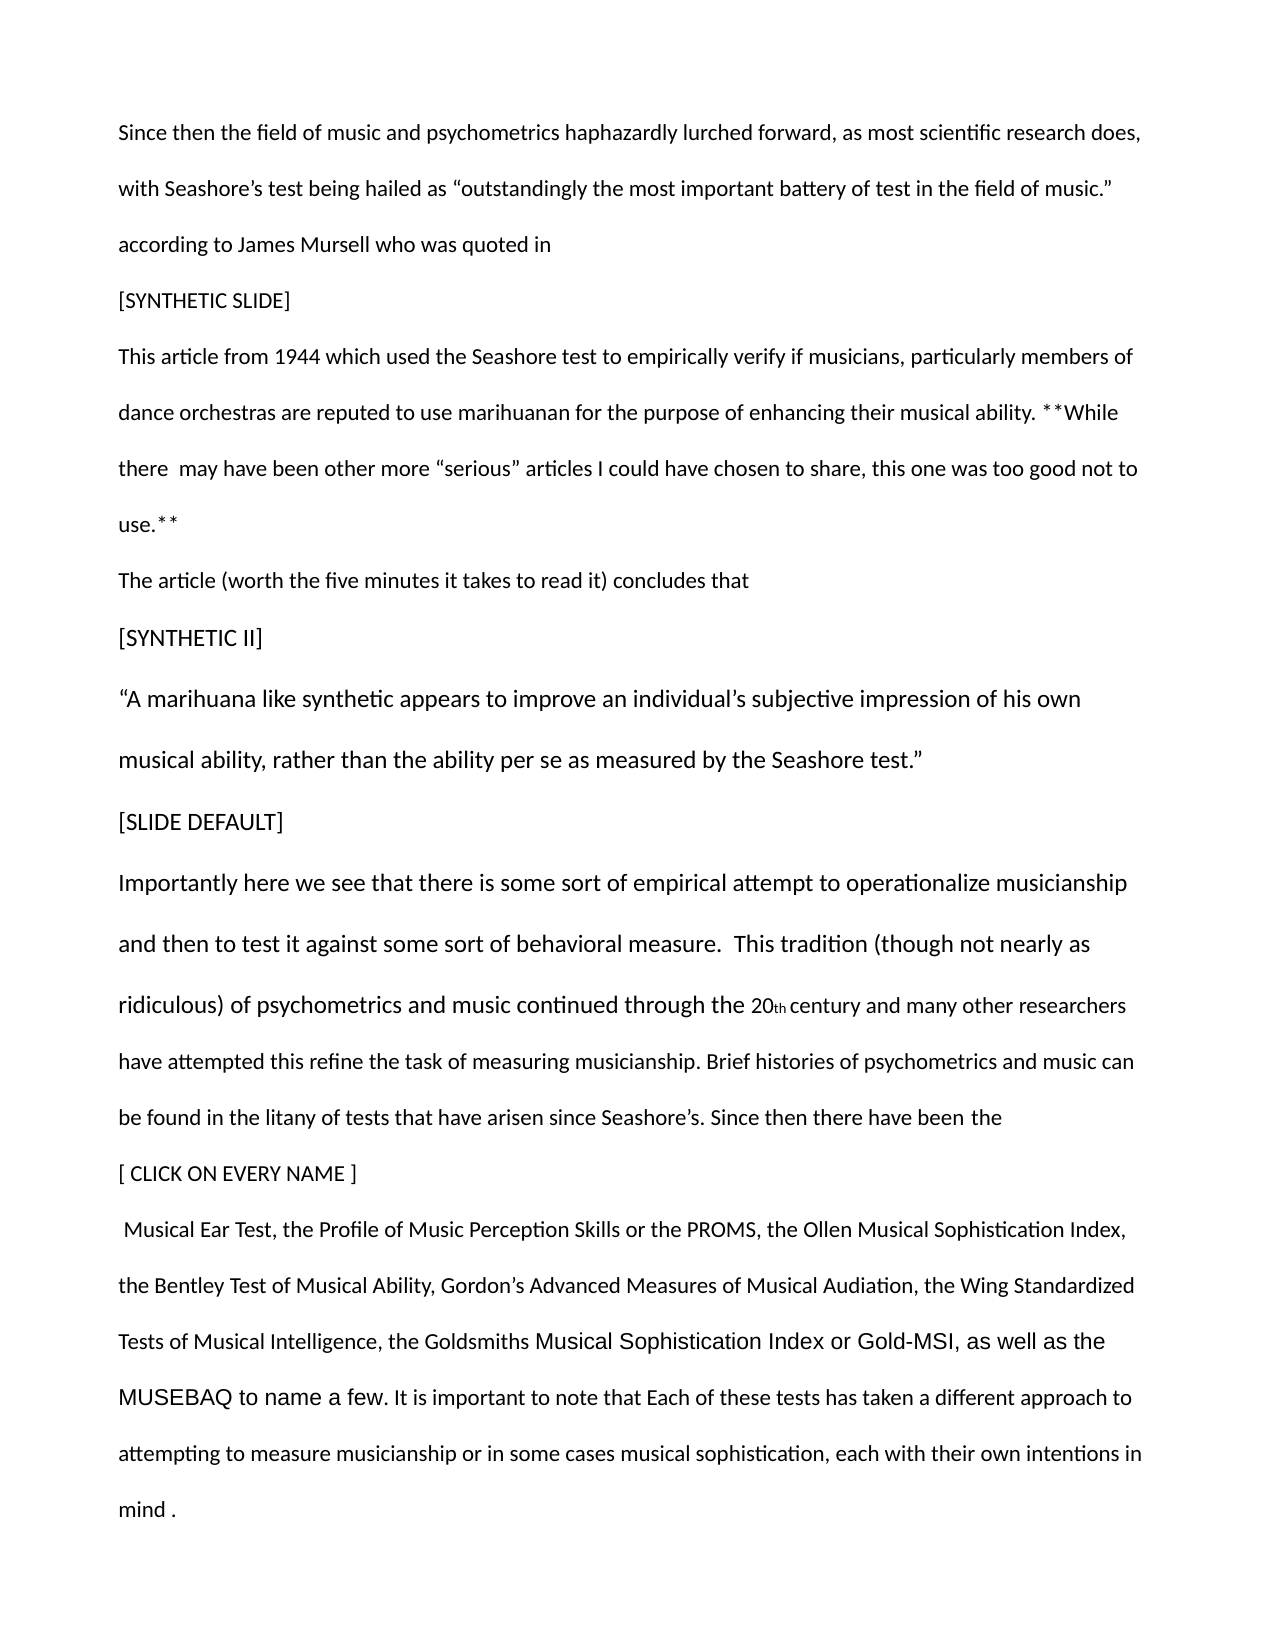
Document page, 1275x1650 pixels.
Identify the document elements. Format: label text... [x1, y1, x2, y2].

text This article from 1944 which used the Seashore test to empirically verify if musicians, particularly members of dance orchestras are reputed to use marihuanan for the purpose of enhancing their musical ability. **While there may have been other more “serious” articles I could have chosen to share, this one was too good not to use.** [118, 342, 1157, 538]
text [SYNTHETIC II] [118, 622, 1157, 653]
text “A marihuana like synthetic appears to improve an individual’s subjective impression of his own musical ability, rather than the ability per se as measured by the Seashore test.” [118, 683, 1157, 775]
text [SYNTHETIC SLIDE] [118, 286, 1157, 314]
text Musical Ear Test, the Profile of Music Perception Skills or the PROMS, the Ollen Musical Sophistication Index, the Bentley Test of Musical Ability, Gordon’s Advanced Measures of Musical Audiation, the Wing Standardized Tests of Musical Intelligence, the Goldsmiths Musical Sophistication Index or Gold-MSI, as well as the MUSEBAQ to name a few. It is important to note that Each of these tests has taken a different approach to attempting to measure musicianship or in some cases musical sophistication, each with their own intentions in mind . [118, 1215, 1157, 1524]
text [ CLICK ON EVERY NAME ] [118, 1159, 1157, 1187]
text [SLIDE DEFAULT] [118, 806, 1157, 836]
text Importantly here we see that there is some sort of empirical attempt to operationalize musicianship and then to test it against some sort of behavioral measure. This tradition (though not nearly as ridiculous) of psychometrics and music continued through the 20th century and many other researchers have attempted this refine the task of measuring musicianship. Brief histories of psychometrics and music can be found in the litany of tests that have arisen since Seashore’s. Since then there have been the [118, 867, 1157, 1131]
text The article (worth the five minutes it takes to read it) concludes that [118, 566, 1157, 594]
text Since then the field of music and psychometrics haphazardly lurched forward, as most scientific research does, with Seashore’s test being hailed as “outstandingly the most important battery of test in the field of music.” according to James Mursell who was quoted in [118, 118, 1157, 258]
